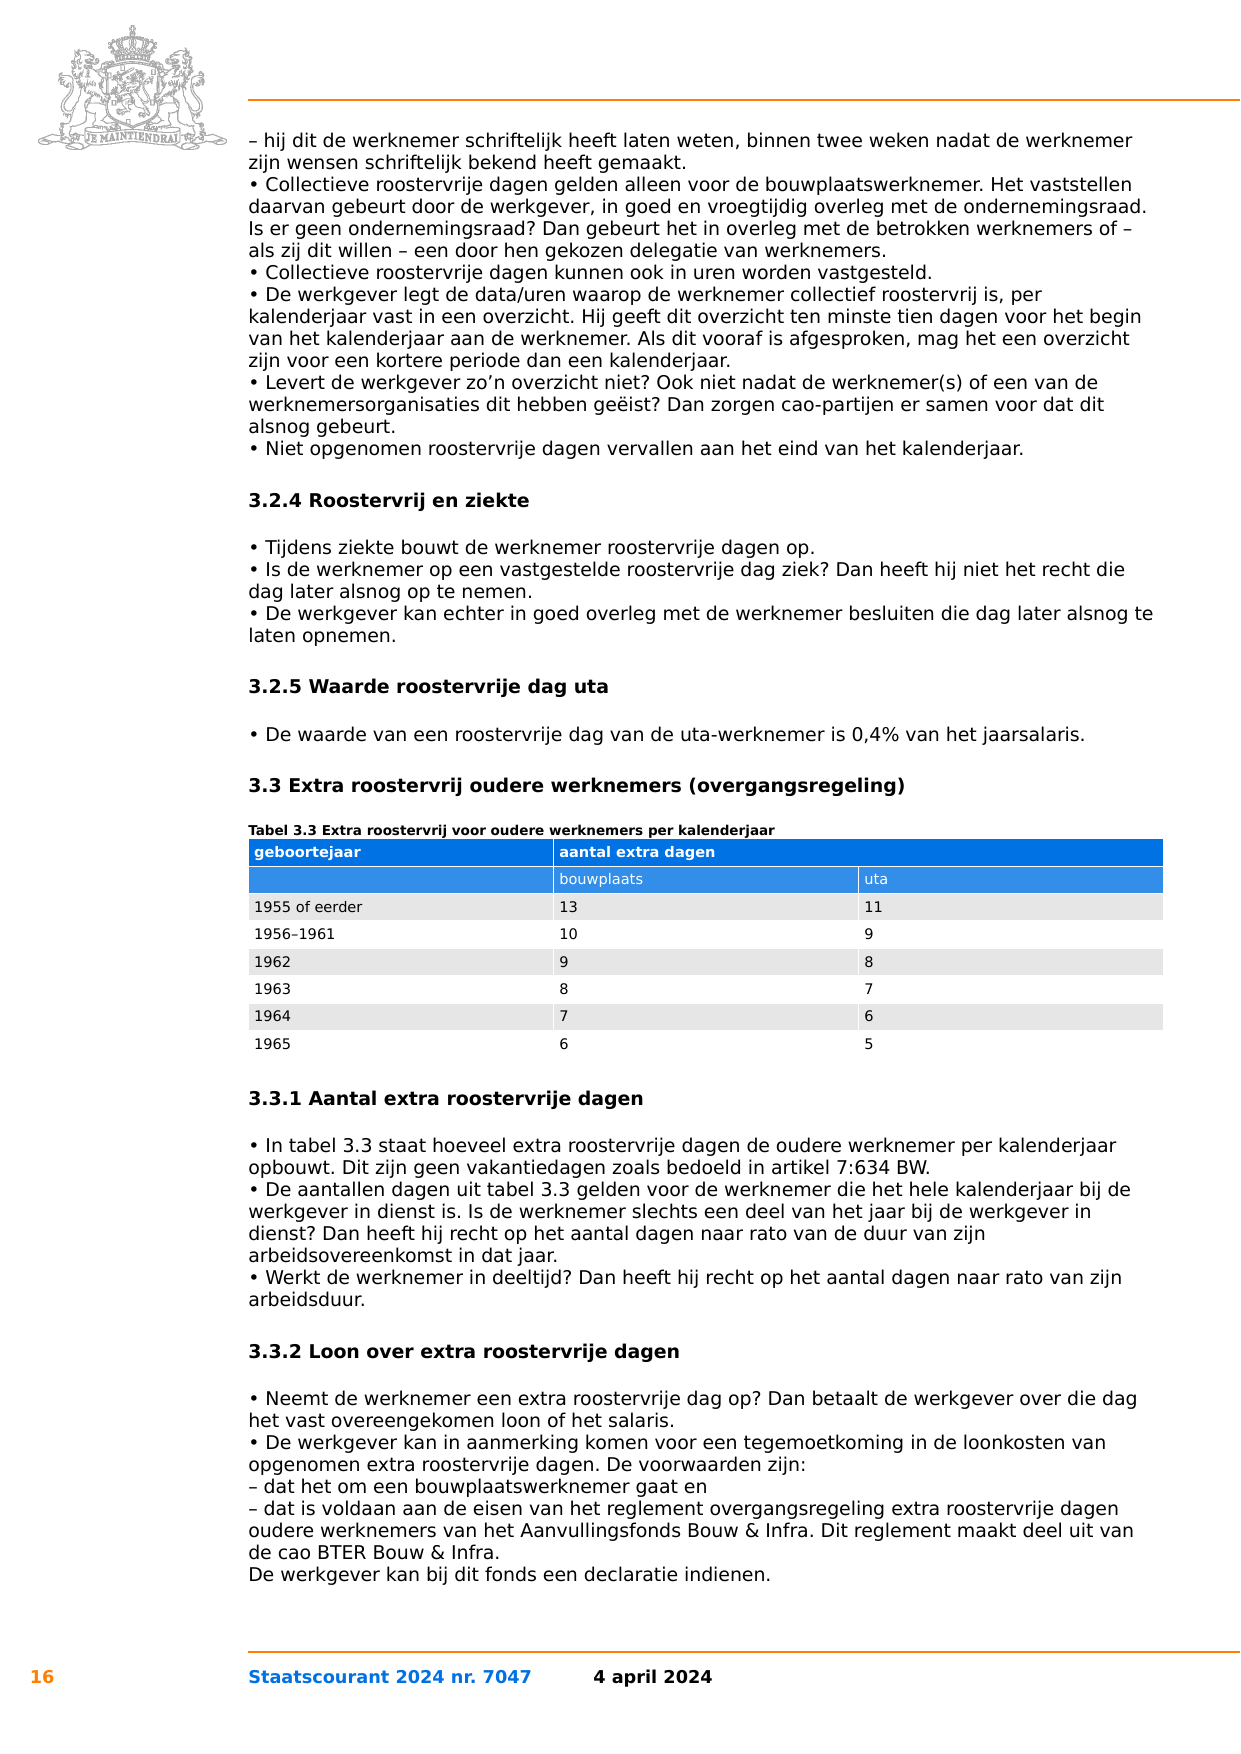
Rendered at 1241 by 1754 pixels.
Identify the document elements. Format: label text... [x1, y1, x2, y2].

text • Is de werknemer op een vastgestelde roostervrije dag ziek? Dan heeft hij niet het recht die dag later alsnog op te nemen. [248, 558, 1163, 602]
table_cell geboortejaar [249, 839, 553, 866]
table_cell 8 [859, 949, 1163, 975]
table_cell 7 [859, 976, 1163, 1002]
text • Niet opgenomen roostervrije dagen vervallen aan het eind van het kalenderjaar. [248, 438, 1163, 459]
text • De werkgever kan echter in goed overleg met de werknemer besluiten die dag later alsnog te laten opnemen. [248, 602, 1163, 646]
table_cell 8 [554, 976, 858, 1002]
text • Levert de werkgever zo’n overzicht niet? Ook niet nadat de werknemer(s) of een van de werknemersorganisaties dit hebben geëist? Dan zorgen cao-partijen er samen voor dat dit alsnog gebeurt. [248, 372, 1163, 438]
table_cell [249, 867, 553, 893]
text • In tabel 3.3 staat hoeveel extra roostervrije dagen de oudere werknemer per kalenderjaar opbouwt. Dit zijn geen vakantiedagen zoals bedoeld in artikel 7:634 BW. [248, 1135, 1163, 1179]
table_cell 1955 of eerder [249, 894, 553, 920]
table_cell aantal extra dagen [554, 839, 1163, 866]
text • De werkgever kan in aanmerking komen voor een tegemoetkoming in de loonkosten van opgenomen extra roostervrije dagen. De voorwaarden zijn: [248, 1432, 1163, 1476]
text • Neemt de werknemer een extra roostervrije dag op? Dan betaalt de werkgever over die dag het vast overeengekomen loon of het salaris. [248, 1388, 1163, 1432]
table_cell 9 [554, 949, 858, 975]
table_cell 1965 [249, 1031, 553, 1057]
text • Collectieve roostervrije dagen gelden alleen voor de bouwplaatswerknemer. Het vaststellen daarvan gebeurt door de werkgever, in goed en vroegtijdig overleg met de ondernemingsraad. Is er geen ondernemingsraad? Dan gebeurt het in overleg met de betrokken werknemers of – als zij dit willen – een door hen gekozen delegatie van werknemers. [248, 174, 1163, 262]
subtitle 3.2.4 Roostervrij en ziekte [248, 489, 1163, 512]
table_cell 1964 [249, 1004, 553, 1030]
text – hij dit de werknemer schriftelijk heeft laten weten, binnen twee weken nadat de werknemer zijn wensen schriftelijk bekend heeft gemaakt. [248, 130, 1163, 174]
text • Werkt de werknemer in deeltijd? Dan heeft hij recht op het aantal dagen naar rato van zijn arbeidsduur. [248, 1267, 1163, 1311]
table_cell 1963 [249, 976, 553, 1002]
table_cell 13 [554, 894, 858, 920]
table_cell 6 [859, 1004, 1163, 1030]
table_cell 7 [554, 1004, 858, 1030]
table_cell 1962 [249, 949, 553, 975]
text – dat is voldaan aan de eisen van het reglement overgangsregeling extra roostervrije dagen oudere werknemers van het Aanvullingsfonds Bouw & Infra. Dit reglement maakt deel uit van de cao BTER Bouw & Infra. [248, 1498, 1163, 1564]
table_cell uta [859, 867, 1163, 893]
picture [38, 25, 227, 150]
table_cell 1956–1961 [249, 921, 553, 948]
table_header Tabel 3.3 Extra roostervrij voor oudere werknemers per kalenderjaar [248, 823, 1163, 838]
text – dat het om een bouwplaatswerknemer gaat en [248, 1476, 1163, 1498]
table_cell 6 [554, 1031, 858, 1057]
text • Collectieve roostervrije dagen kunnen ook in uren worden vastgesteld. [248, 262, 1163, 284]
subtitle 3.3 Extra roostervrij oudere werknemers (overgangsregeling) [248, 775, 1163, 797]
subtitle 3.3.1 Aantal extra roostervrije dagen [248, 1088, 1163, 1110]
text • De werkgever legt de data/uren waarop de werknemer collectief roostervrij is, per kalenderjaar vast in een overzicht. Hij geeft dit overzicht ten minste tien dagen voor het begin van het kalenderjaar aan de werknemer. Als dit vooraf is afgesproken, mag het een overzicht zijn voor een kortere periode dan een kalenderjaar. [248, 284, 1163, 372]
text • Tijdens ziekte bouwt de werknemer roostervrije dagen op. [248, 537, 1163, 558]
text • De waarde van een roostervrije dag van de uta-werknemer is 0,4% van het jaarsalaris. [248, 723, 1163, 745]
table_cell 11 [859, 894, 1163, 920]
table_cell 9 [859, 921, 1163, 948]
subtitle 3.3.2 Loon over extra roostervrije dagen [248, 1341, 1163, 1363]
subtitle 3.2.5 Waarde roostervrije dag uta [248, 676, 1163, 698]
table_cell 10 [554, 921, 858, 948]
text De werkgever kan bij dit fonds een declaratie indienen. [248, 1564, 1163, 1586]
text • De aantallen dagen uit tabel 3.3 gelden voor de werknemer die het hele kalenderjaar bij de werkgever in dienst is. Is de werknemer slechts een deel van het jaar bij de werkgever in dienst? Dan heeft hij recht op het aantal dagen naar rato van de duur van zijn arbeidsovereenkomst in dat jaar. [248, 1179, 1163, 1267]
table_cell bouwplaats [554, 867, 858, 893]
table_cell 5 [859, 1031, 1163, 1057]
